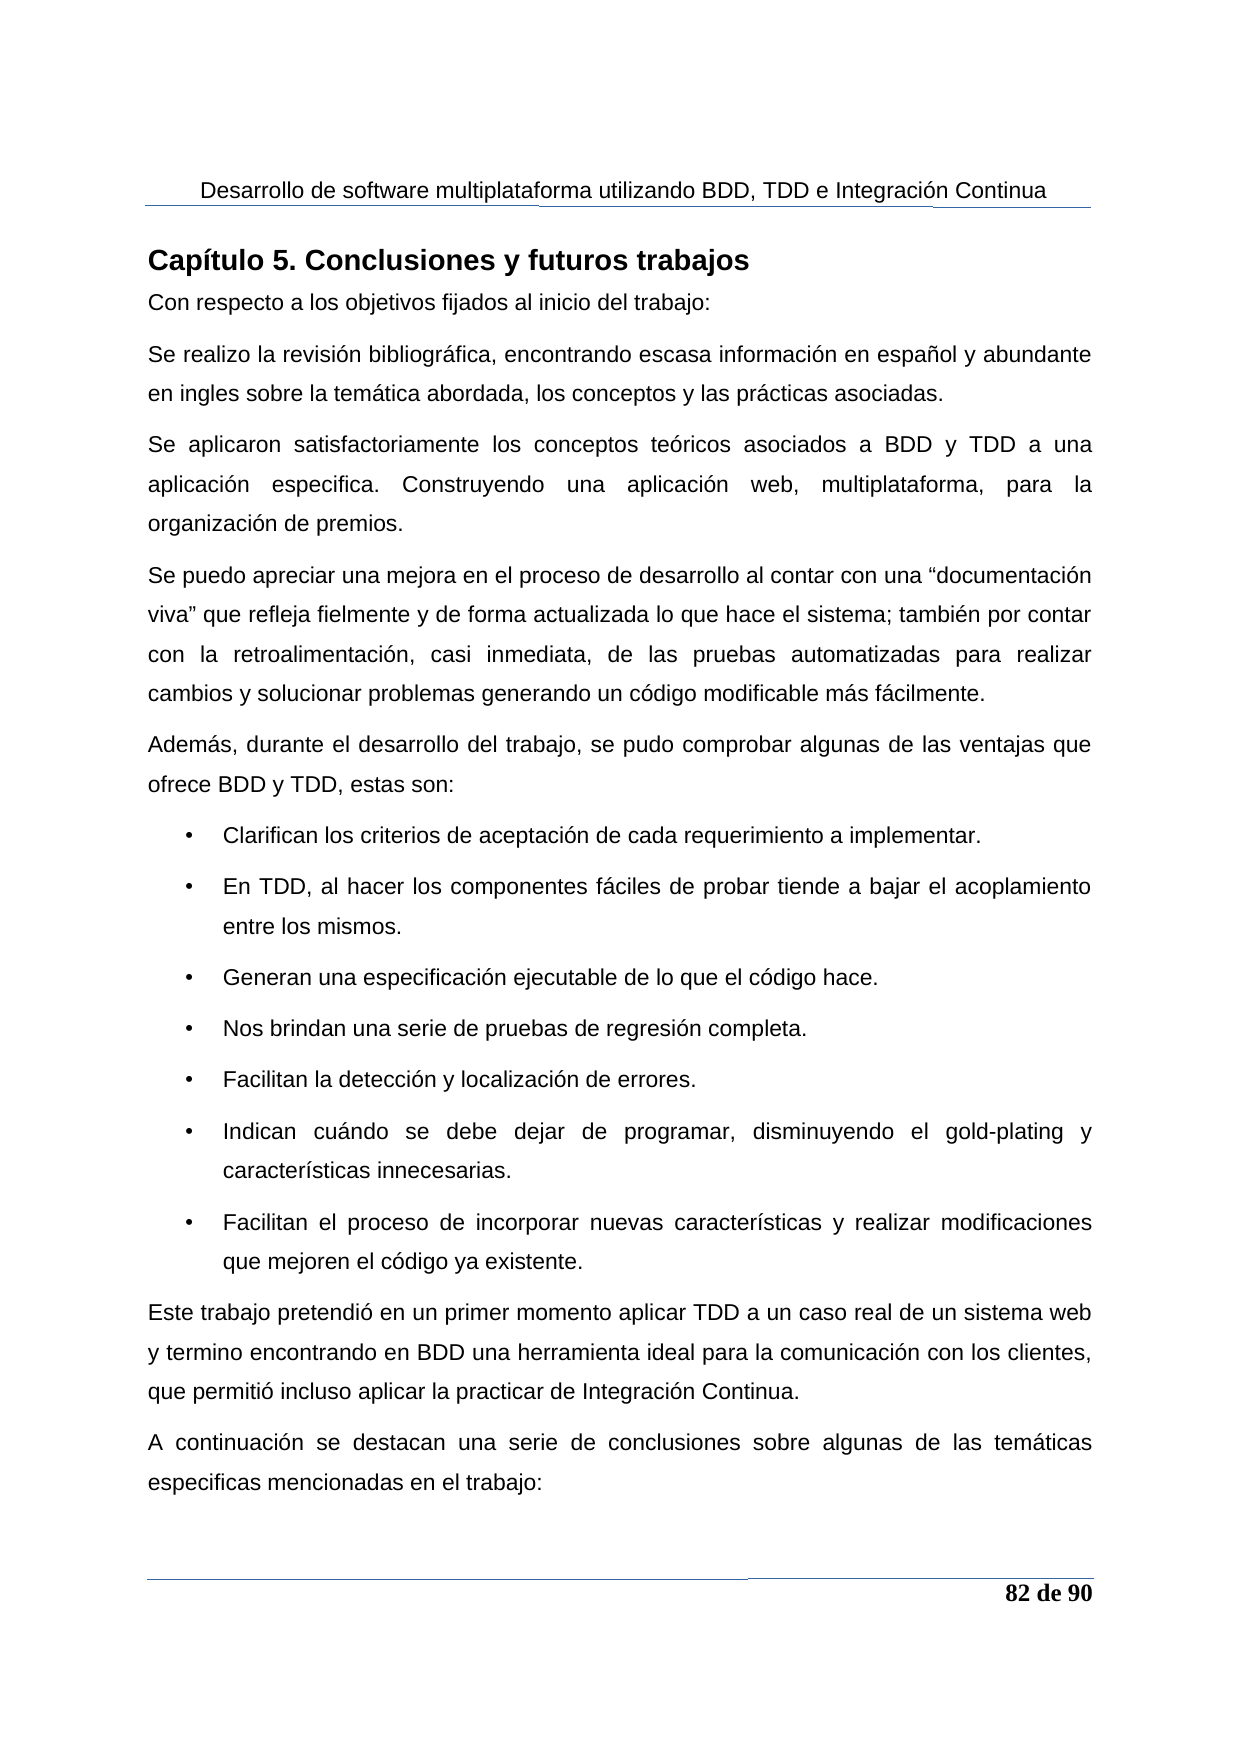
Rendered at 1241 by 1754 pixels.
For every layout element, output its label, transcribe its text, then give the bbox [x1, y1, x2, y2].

list Facilitan el proceso de incorporar nuevas características y realizar modificaciones que mejoren el código ya existente. [185, 1208, 1093, 1274]
text A continuación se destacan una serie de conclusiones sobre algunas de las temáticas especificas mencionadas en el trabajo: [148, 1429, 1093, 1495]
text Con respecto a los objetivos fijados al inicio del trabajo: [148, 289, 1093, 316]
list En TDD, al hacer los componentes fáciles de probar tiende a bajar el acoplamiento entre los mismos. [185, 873, 1093, 939]
text Se puedo apreciar una mejora en el proceso de desarrollo al contar con una “documentación viva” que refleja fielmente y de forma actualizada lo que hace el sistema; también por contar con la retroalimentación, casi inmediata, de las pruebas automatizadas para realizar cambios y solucionar problemas generando un código modificable más fácilmente. [148, 562, 1093, 706]
list Indican cuándo se debe dejar de programar, disminuyendo el gold-plating y características innecesarias. [185, 1118, 1093, 1183]
text Además, durante el desarrollo del trabajo, se pudo comprobar algunas de las ventajas que ofrece BDD y TDD, estas son: [148, 731, 1093, 797]
list Nos brindan una serie de pruebas de regresión completa. [185, 1015, 1093, 1042]
text Se aplicaron satisfactoriamente los conceptos teóricos asociados a BDD y TDD a una aplicación especifica. Construyendo una aplicación web, multiplataforma, para la organización de premios. [148, 431, 1093, 537]
text Este trabajo pretendió en un primer momento aplicar TDD a un caso real de un sistema web y termino encontrando en BDD una herramienta ideal para la comunicación con los clientes, que permitió incluso aplicar la practicar de Integración Continua. [148, 1299, 1093, 1404]
list Facilitan la detección y localización de errores. [185, 1066, 1093, 1093]
list Generan una especificación ejecutable de lo que el código hace. [185, 964, 1093, 990]
list Clarifican los criterios de aceptación de cada requerimiento a implementar. [185, 822, 1093, 848]
subtitle Capítulo 5. Conclusiones y futuros trabajos [148, 243, 1093, 277]
text Se realizo la revisión bibliográfica, encontrando escasa información en español y abundante en ingles sobre la temática abordada, los conceptos y las prácticas asociadas. [148, 341, 1093, 406]
